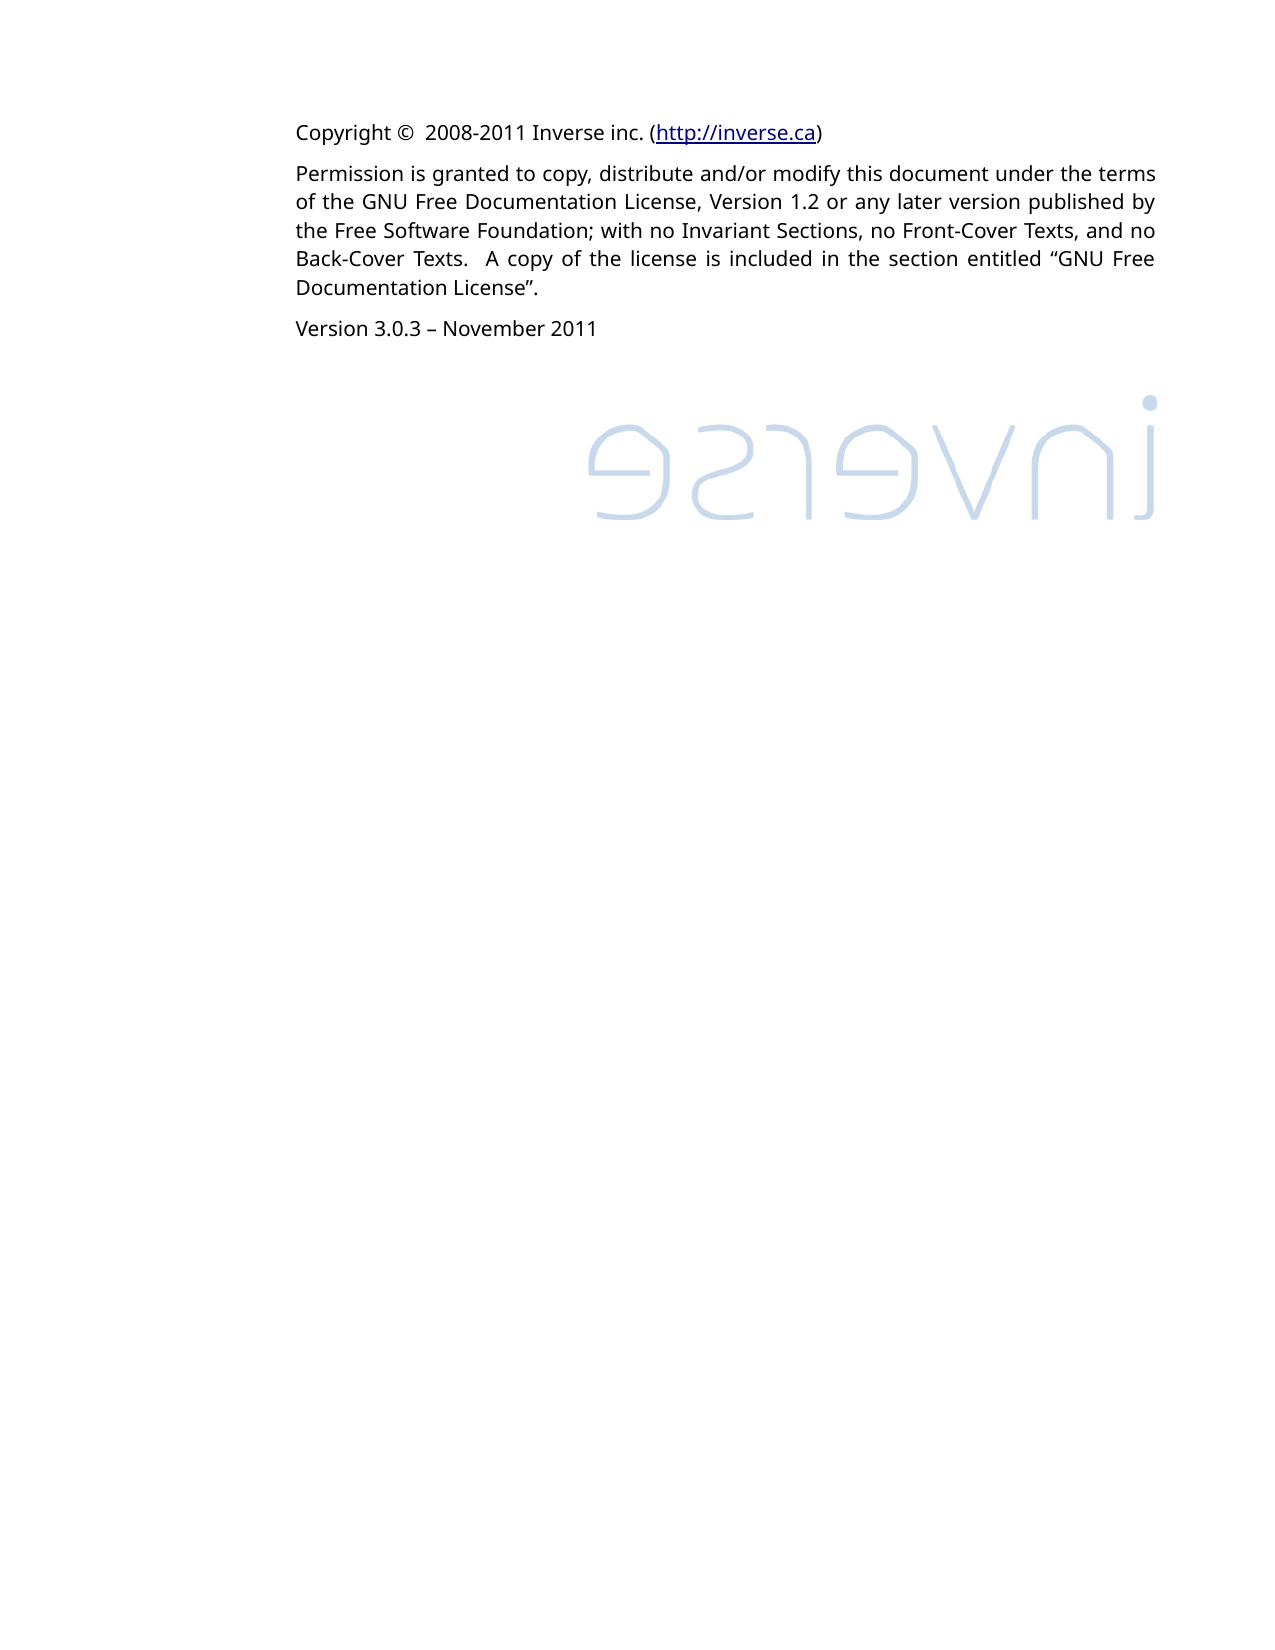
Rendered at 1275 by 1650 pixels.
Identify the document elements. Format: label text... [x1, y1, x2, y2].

text Version 3.0.3 – November 2011 [295, 314, 1157, 342]
text Permission is granted to copy, distribute and/or modify this document under the terms of the GNU Free Documentation License, Version 1.2 or any later version published by the Free Software Foundation; with no Invariant Sections, no Front-Cover Texts, and no Back-Cover Texts. A copy of the license is included in the section entitled “GNU Free Documentation License”. [295, 159, 1157, 301]
picture [588, 395, 1157, 520]
text Copyright © 2008-2011 Inverse inc. (http://inverse.ca) [295, 118, 1157, 147]
